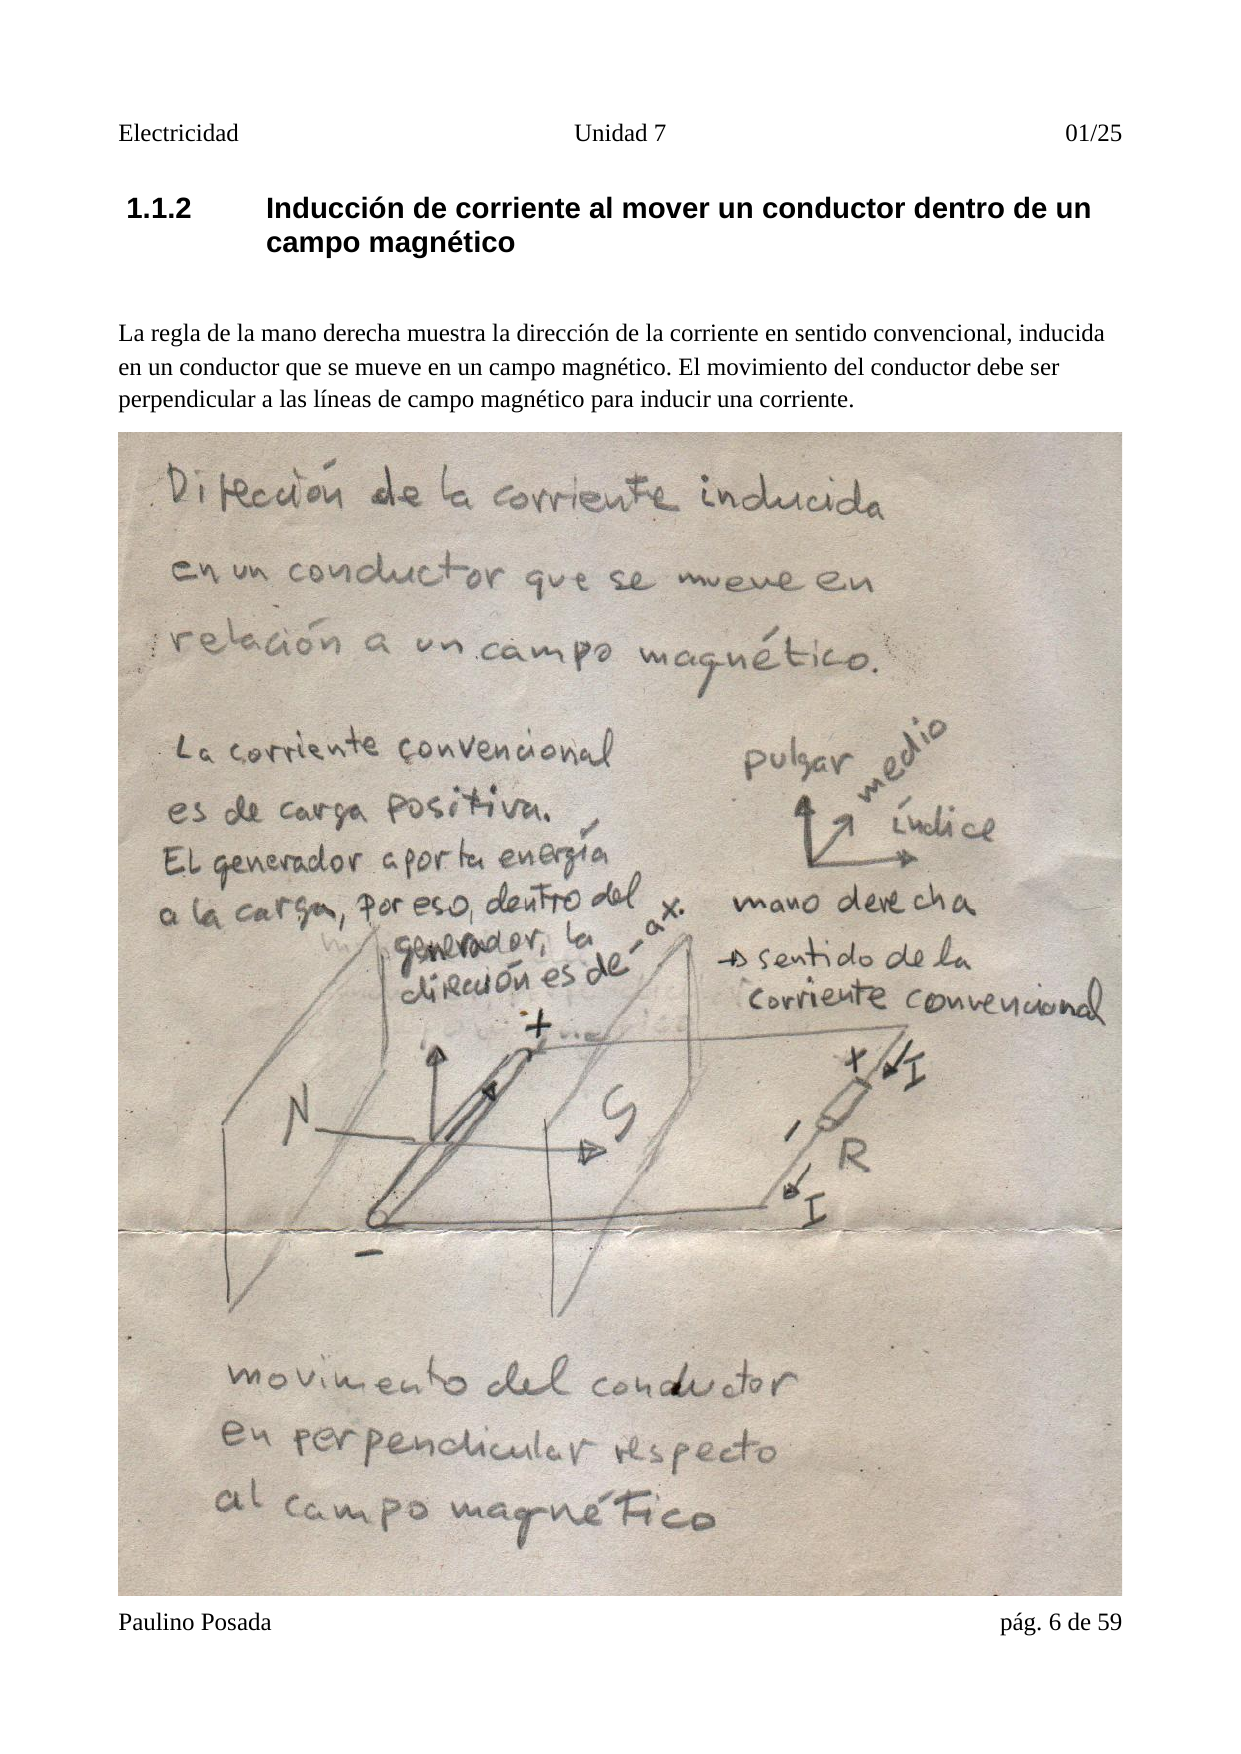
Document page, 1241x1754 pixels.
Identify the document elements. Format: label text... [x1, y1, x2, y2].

subtitle Inducción de corriente al mover un conductor dentro de un campo magnético [118, 191, 1122, 258]
text La regla de la mano derecha muestra la dirección de la corriente en sentido convencional, inducida en un conductor que se mueve en un campo magnético. El movimiento del conductor debe ser perpendicular a las líneas de campo magnético para inducir una corriente. [118, 318, 1122, 413]
picture [118, 432, 1123, 1596]
